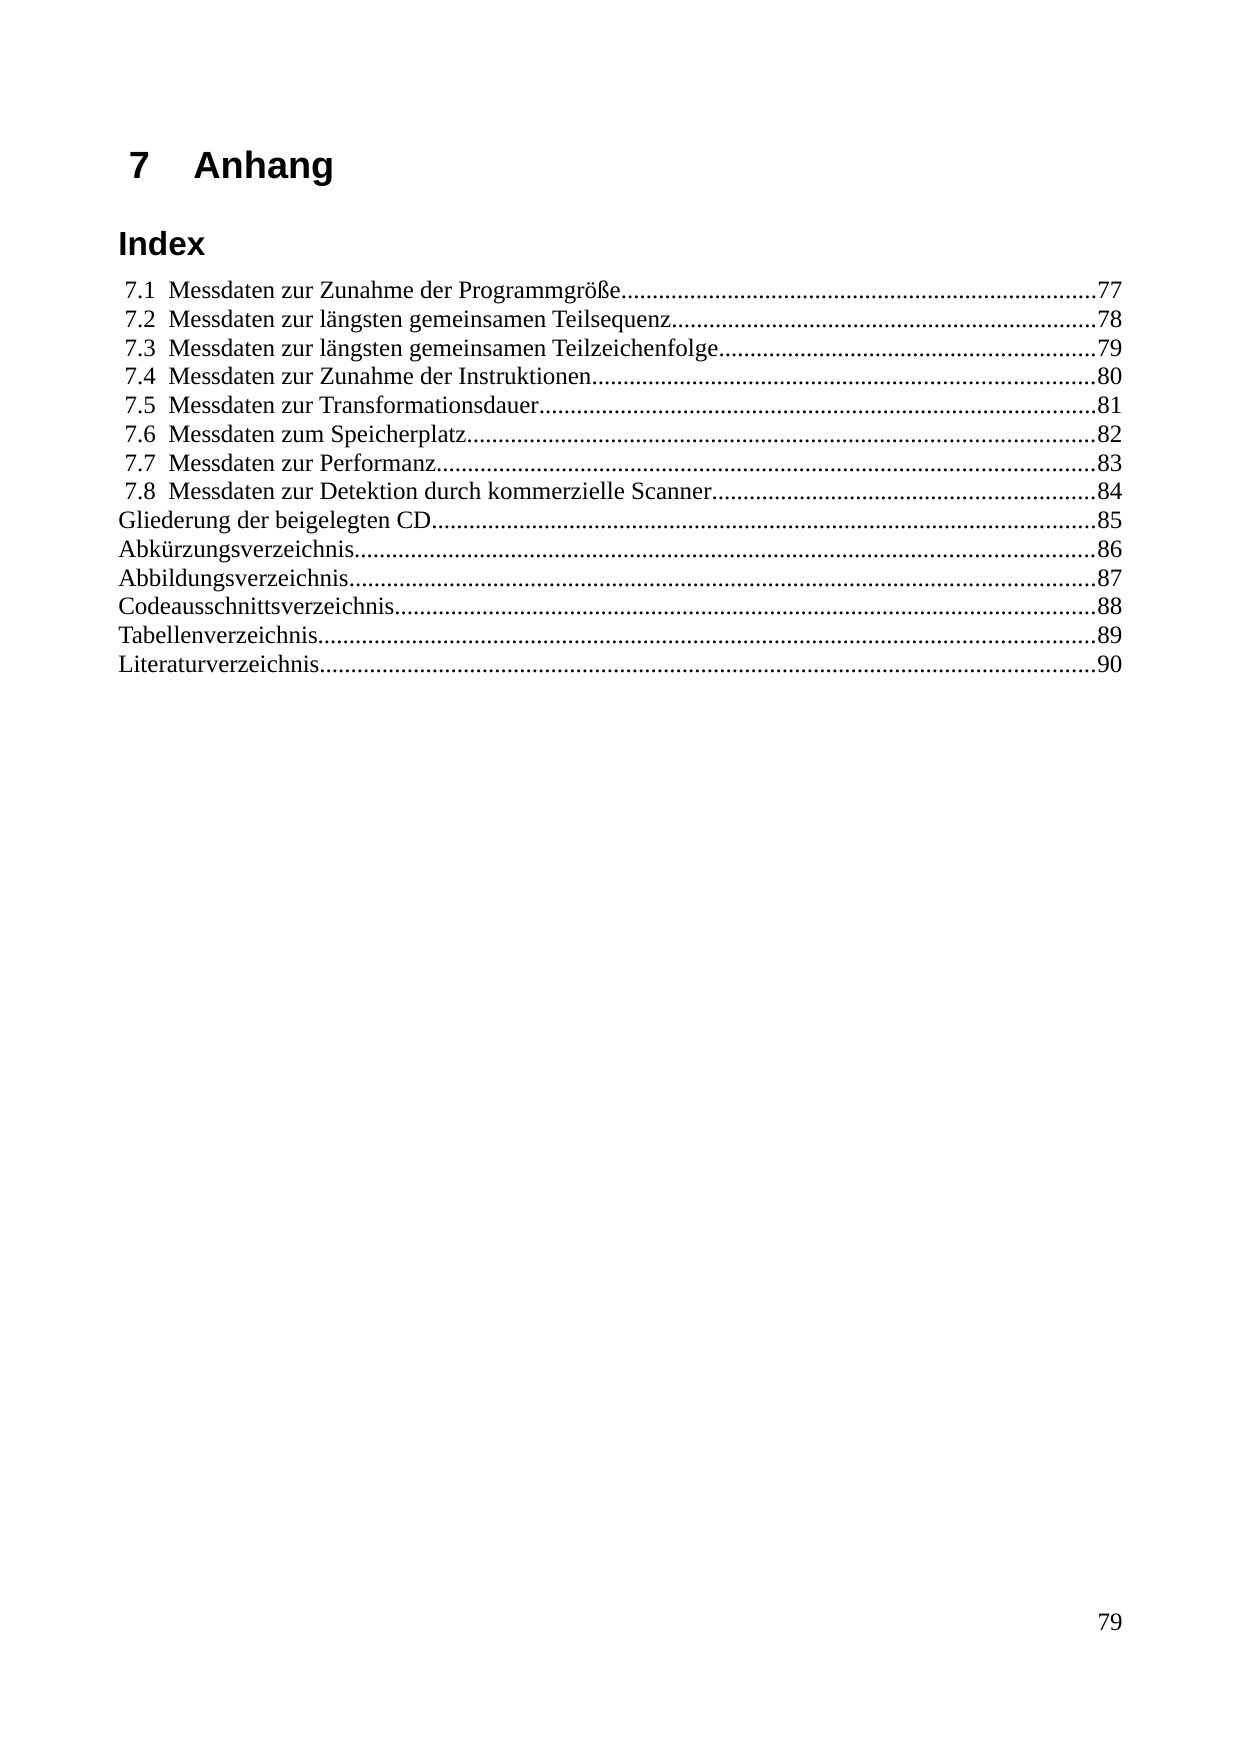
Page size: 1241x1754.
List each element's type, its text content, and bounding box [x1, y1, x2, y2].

text Literaturverzeichnis 90 [118, 649, 1122, 678]
text Abbildungsverzeichnis 87 [118, 563, 1122, 591]
text 7.4 Messdaten zur Zunahme der Instruktionen 80 [118, 361, 1122, 390]
text Codeausschnittsverzeichnis 88 [118, 591, 1122, 620]
text Tabellenverzeichnis 89 [118, 620, 1122, 649]
text 7.8 Messdaten zur Detektion durch kommerzielle Scanner 84 [118, 476, 1122, 505]
subtitle Index [118, 224, 1122, 263]
text 7.7 Messdaten zur Performanz 83 [118, 448, 1122, 476]
text Abkürzungsverzeichnis 86 [118, 534, 1122, 563]
subtitle Anhang [118, 143, 1122, 187]
text Gliederung der beigelegten CD 85 [118, 505, 1122, 534]
text 7.1 Messdaten zur Zunahme der Programmgröße 77 [118, 275, 1122, 304]
text 7.6 Messdaten zum Speicherplatz 82 [118, 419, 1122, 448]
text 7.2 Messdaten zur längsten gemeinsamen Teilsequenz 78 [118, 304, 1122, 333]
text 7.3 Messdaten zur längsten gemeinsamen Teilzeichenfolge 79 [118, 333, 1122, 361]
text 7.5 Messdaten zur Transformationsdauer 81 [118, 390, 1122, 419]
